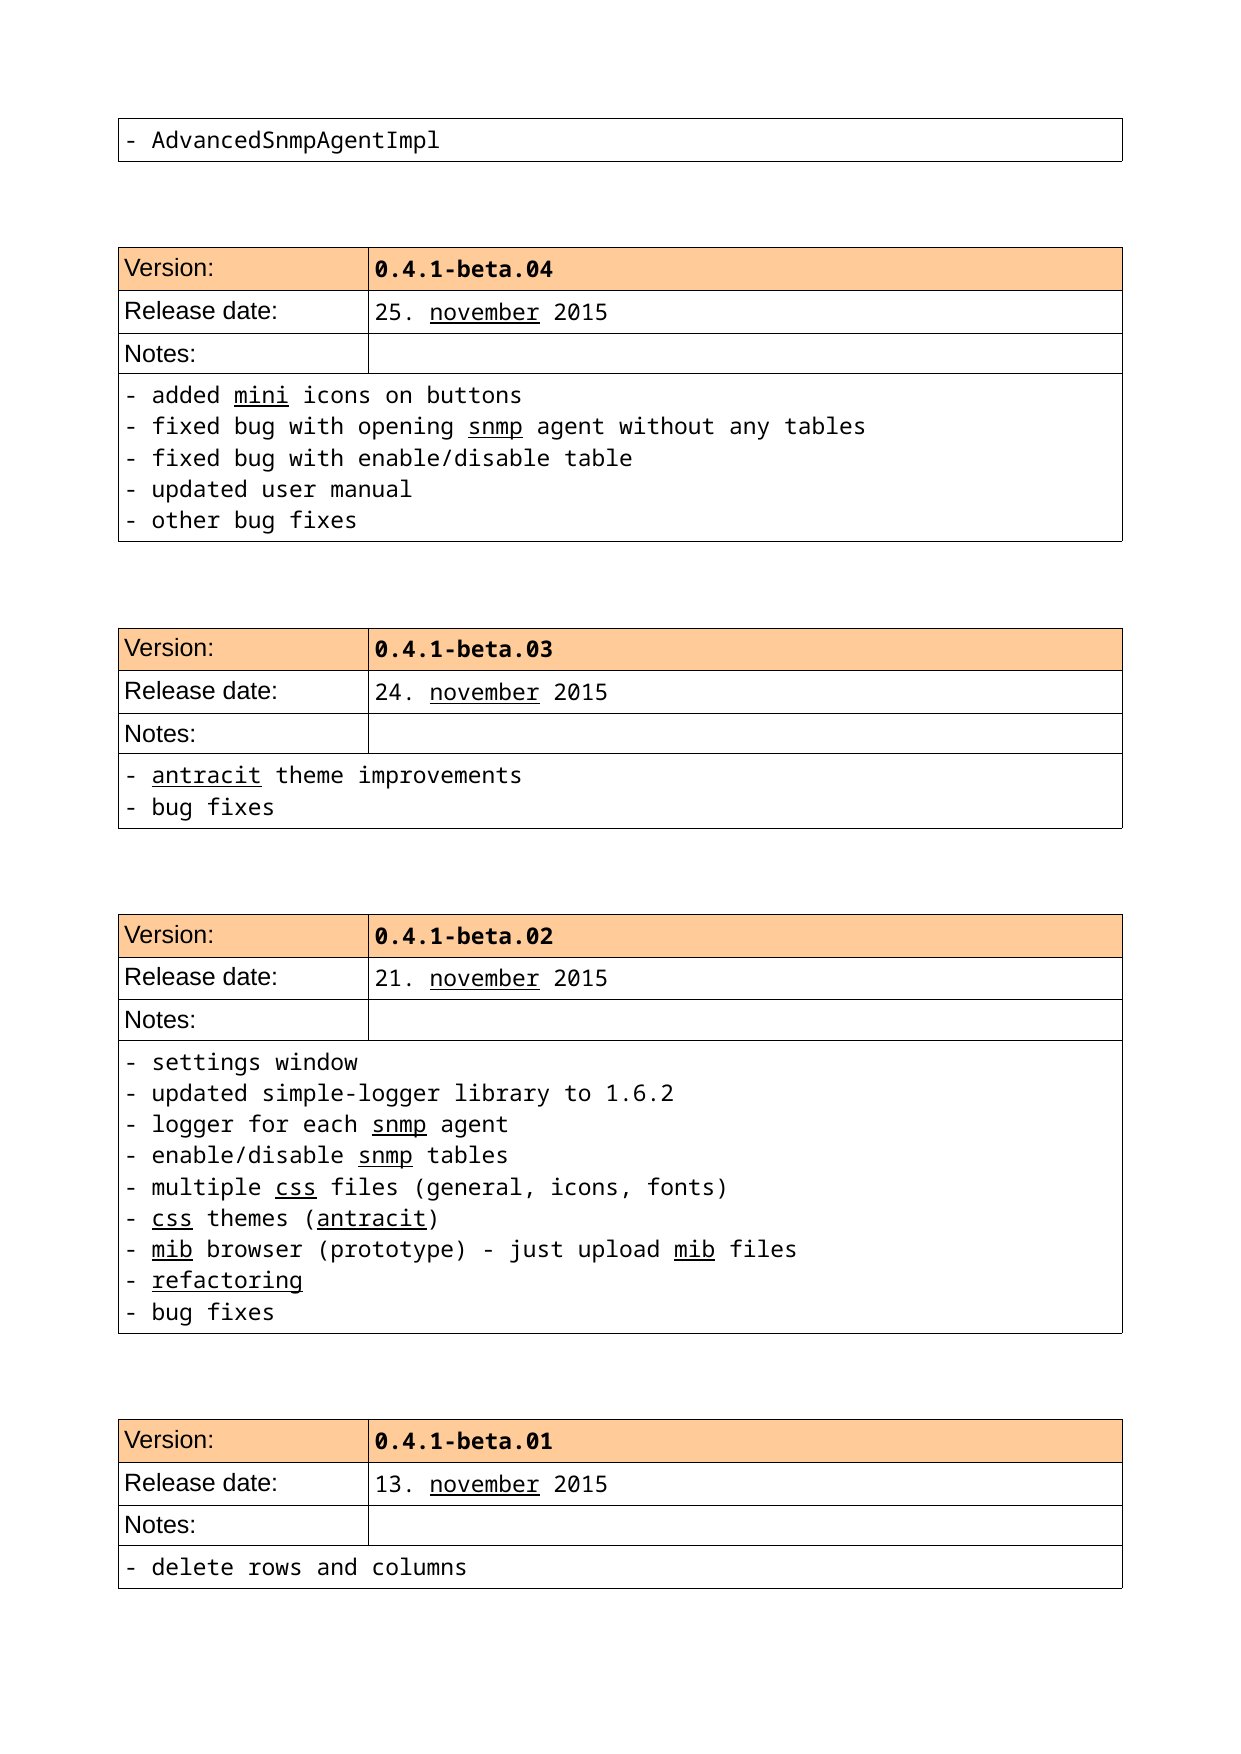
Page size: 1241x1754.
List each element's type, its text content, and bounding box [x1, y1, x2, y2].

table_cell Notes: [119, 1000, 368, 1040]
table_header 0.4.1-beta.01 [369, 1420, 1122, 1462]
table_cell - settings window - updated simple-logger library to 1.6.2 - logger for each snmp agent - enable/disable snmp tables - multiple css files (general, icons, fonts) - css themes (antracit) - mib browser (prototype) - just upload mib files - refactoring - bug fixes [119, 1041, 1122, 1332]
table_cell [369, 1506, 1122, 1545]
table_header 0.4.1-beta.04 [369, 248, 1122, 290]
table_cell 21. november 2015 [369, 958, 1122, 999]
table_cell 13. november 2015 [369, 1463, 1122, 1504]
table_cell Release date: [119, 958, 368, 999]
table_cell Release date: [119, 291, 368, 333]
table_cell 25. november 2015 [369, 291, 1122, 333]
table_cell Notes: [119, 714, 368, 753]
table_header Version: [119, 629, 368, 670]
table_header Version: [119, 1420, 368, 1462]
table_cell 24. november 2015 [369, 671, 1122, 713]
table_cell Release date: [119, 671, 368, 713]
table_cell [369, 714, 1122, 753]
table_header Version: [119, 915, 368, 957]
table_cell Release date: [119, 1463, 368, 1504]
table_cell - antracit theme improvements - bug fixes [119, 754, 1122, 827]
table_cell [369, 1000, 1122, 1040]
table_cell - AdvancedSnmpAgentImpl [119, 119, 1122, 161]
table_cell Notes: [119, 334, 368, 373]
table_cell - added mini icons on buttons - fixed bug with opening snmp agent without any tables - fixed bug with enable/disable table - updated user manual - other bug fixes [119, 374, 1122, 541]
table_header Version: [119, 248, 368, 290]
table_cell - delete rows and columns [119, 1546, 1122, 1588]
table_header 0.4.1-beta.03 [369, 629, 1122, 670]
table_header 0.4.1-beta.02 [369, 915, 1122, 957]
table_cell Notes: [119, 1506, 368, 1545]
table_cell [369, 334, 1122, 373]
